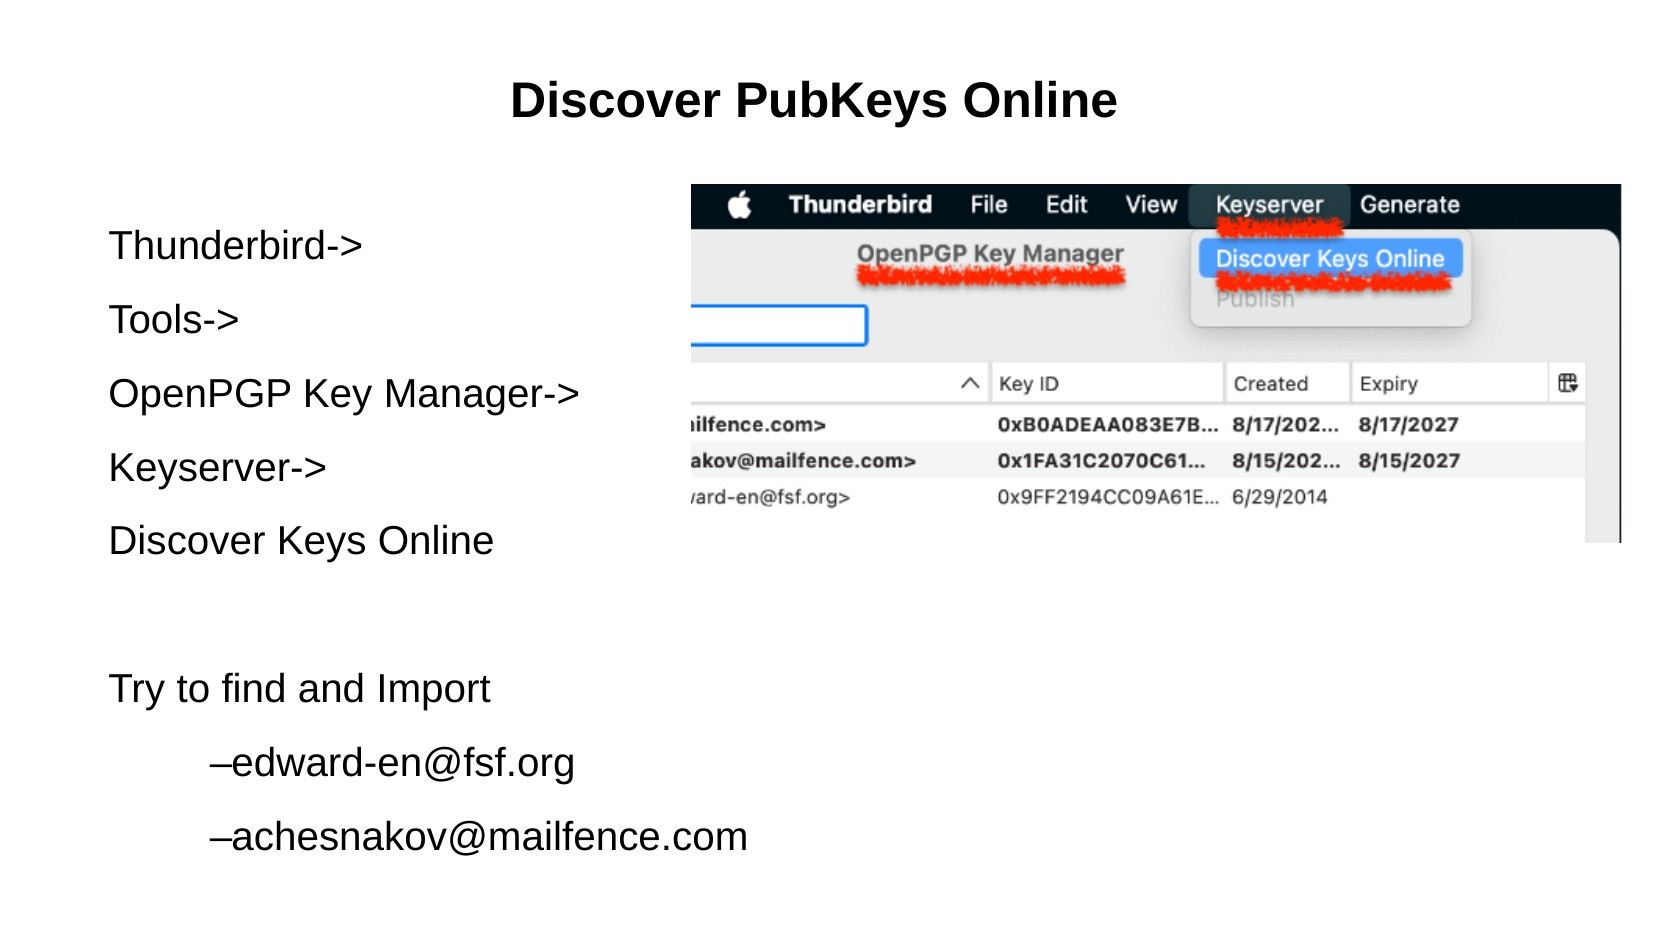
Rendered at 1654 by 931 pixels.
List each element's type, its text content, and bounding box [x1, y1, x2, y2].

picture [691, 184, 1623, 543]
title Discover PubKeys Online [108, 42, 1521, 158]
list Thunderbird-> Tools-> OpenPGP Key Manager-> Keyserver-> Discover Keys Online Try to find and Import edward-en@fsf.org achesnakov@mailfence.com [108, 222, 1521, 862]
